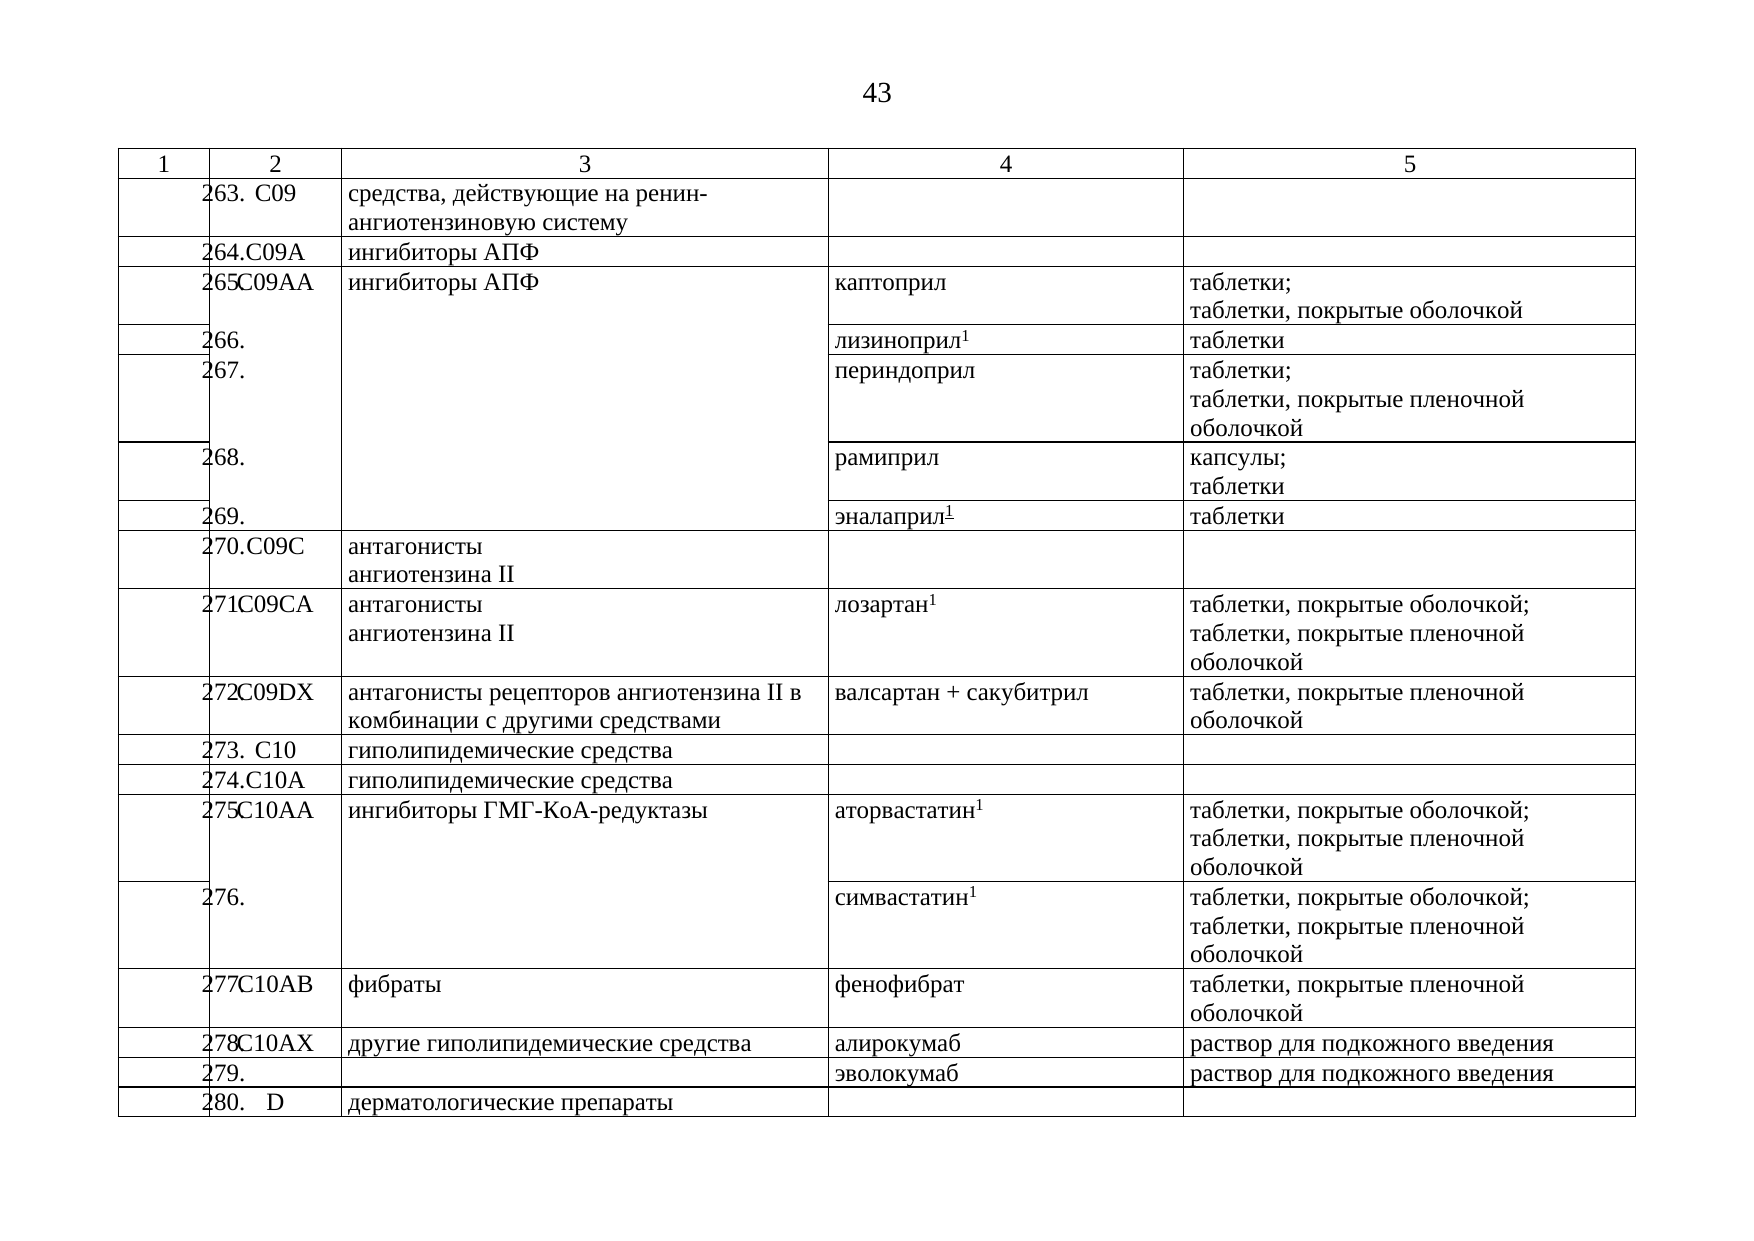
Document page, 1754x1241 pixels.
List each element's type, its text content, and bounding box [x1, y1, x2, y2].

table_cell [119, 795, 209, 881]
table_cell капсулы; таблетки [1184, 443, 1635, 500]
table_cell C09 [210, 179, 341, 236]
table_cell [119, 1028, 209, 1057]
table_cell каптоприл [829, 267, 1183, 324]
table_cell эналаприл1 [829, 501, 1183, 530]
table_cell [829, 237, 1183, 266]
table_cell таблетки, покрытые оболочкой; таблетки, покрытые пленочной оболочкой [1184, 882, 1635, 968]
table_cell периндоприл [829, 355, 1183, 441]
table_cell [210, 881, 341, 968]
table_cell [119, 765, 209, 794]
table_cell [119, 443, 209, 500]
table_cell [829, 735, 1183, 764]
table_cell [829, 531, 1183, 588]
table_cell C09DX [210, 677, 341, 734]
table_cell [119, 1058, 209, 1086]
table_cell таблетки, покрытые оболочкой; таблетки, покрытые пленочной оболочкой [1184, 589, 1635, 676]
table_cell таблетки [1184, 325, 1635, 354]
table_cell таблетки; таблетки, покрытые пленочной оболочкой [1184, 355, 1635, 441]
table_cell C10AX [210, 1028, 341, 1057]
table_cell [1184, 735, 1635, 764]
table_cell [119, 531, 209, 588]
table_cell таблетки, покрытые пленочной оболочкой [1184, 969, 1635, 1027]
table_cell D [210, 1088, 341, 1116]
table_cell ингибиторы ГМГ-КоА-редуктазы [342, 795, 828, 881]
table_cell C10A [210, 765, 341, 794]
table_cell антагонисты ангиотензина II [342, 589, 828, 676]
table_header 2 [210, 149, 341, 177]
table_cell антагонисты ангиотензина II [342, 531, 828, 588]
table_header 3 [342, 149, 828, 177]
table_cell [829, 765, 1183, 794]
table_cell ингибиторы АПФ [342, 237, 828, 266]
table_cell фенофибрат [829, 969, 1183, 1027]
table_cell [1184, 765, 1635, 794]
table_cell таблетки; таблетки, покрытые оболочкой [1184, 267, 1635, 324]
table_cell таблетки [1184, 501, 1635, 530]
table_cell таблетки, покрытые оболочкой; таблетки, покрытые пленочной оболочкой [1184, 795, 1635, 881]
table_cell [1184, 531, 1635, 588]
table_cell [1184, 1088, 1635, 1116]
table_cell [119, 325, 209, 354]
table_cell лизиноприл1 [829, 325, 1183, 354]
table_cell ингибиторы АПФ [342, 267, 828, 530]
table_cell [119, 589, 209, 676]
table_cell таблетки, покрытые пленочной оболочкой [1184, 677, 1635, 734]
table_header 4 [829, 149, 1183, 177]
table_cell C10 [210, 735, 341, 764]
table_cell [119, 501, 209, 530]
table_cell C10AA [210, 795, 341, 881]
table_cell [119, 355, 209, 441]
table_cell аторвастатин1 [829, 795, 1183, 881]
table_cell [210, 1058, 341, 1086]
table_cell алирокумаб [829, 1028, 1183, 1057]
table_cell C09C [210, 531, 341, 588]
table_cell антагонисты рецепторов ангиотензина II в комбинации с другими средствами [342, 677, 828, 734]
table_cell [119, 179, 209, 236]
table_cell [342, 881, 828, 968]
table_cell гиполипидемические средства [342, 735, 828, 764]
table_cell рамиприл [829, 443, 1183, 500]
table_cell [119, 735, 209, 764]
table_cell [1184, 237, 1635, 266]
table_cell симвастатин1 [829, 882, 1183, 968]
table_cell [119, 1088, 209, 1116]
table_cell лозартан1 [829, 589, 1183, 676]
table_cell средства, действующие на ренин-ангиотензиновую систему [342, 179, 828, 236]
table_cell [119, 677, 209, 734]
table_cell C09AA [210, 267, 341, 530]
table_cell [119, 969, 209, 1027]
table_cell дерматологические препараты [342, 1088, 828, 1116]
table_cell фибраты [342, 969, 828, 1027]
table_cell раствор для подкожного введения [1184, 1028, 1635, 1057]
table_cell эволокумаб [829, 1058, 1183, 1086]
table_header 5 [1184, 149, 1635, 177]
table_cell C09CA [210, 589, 341, 676]
table_cell гиполипидемические средства [342, 765, 828, 794]
table_cell [119, 267, 209, 324]
table_cell раствор для подкожного введения [1184, 1058, 1635, 1086]
table_cell [829, 179, 1183, 236]
table_cell [119, 882, 209, 968]
table_cell C10AB [210, 969, 341, 1027]
table_cell другие гиполипидемические средства [342, 1028, 828, 1057]
table_cell C09A [210, 237, 341, 266]
table_cell валсартан + сакубитрил [829, 677, 1183, 734]
table_cell [829, 1088, 1183, 1116]
table_cell [342, 1058, 828, 1086]
table_cell [119, 237, 209, 266]
table_header 1 [119, 149, 209, 177]
table_cell [1184, 179, 1635, 236]
